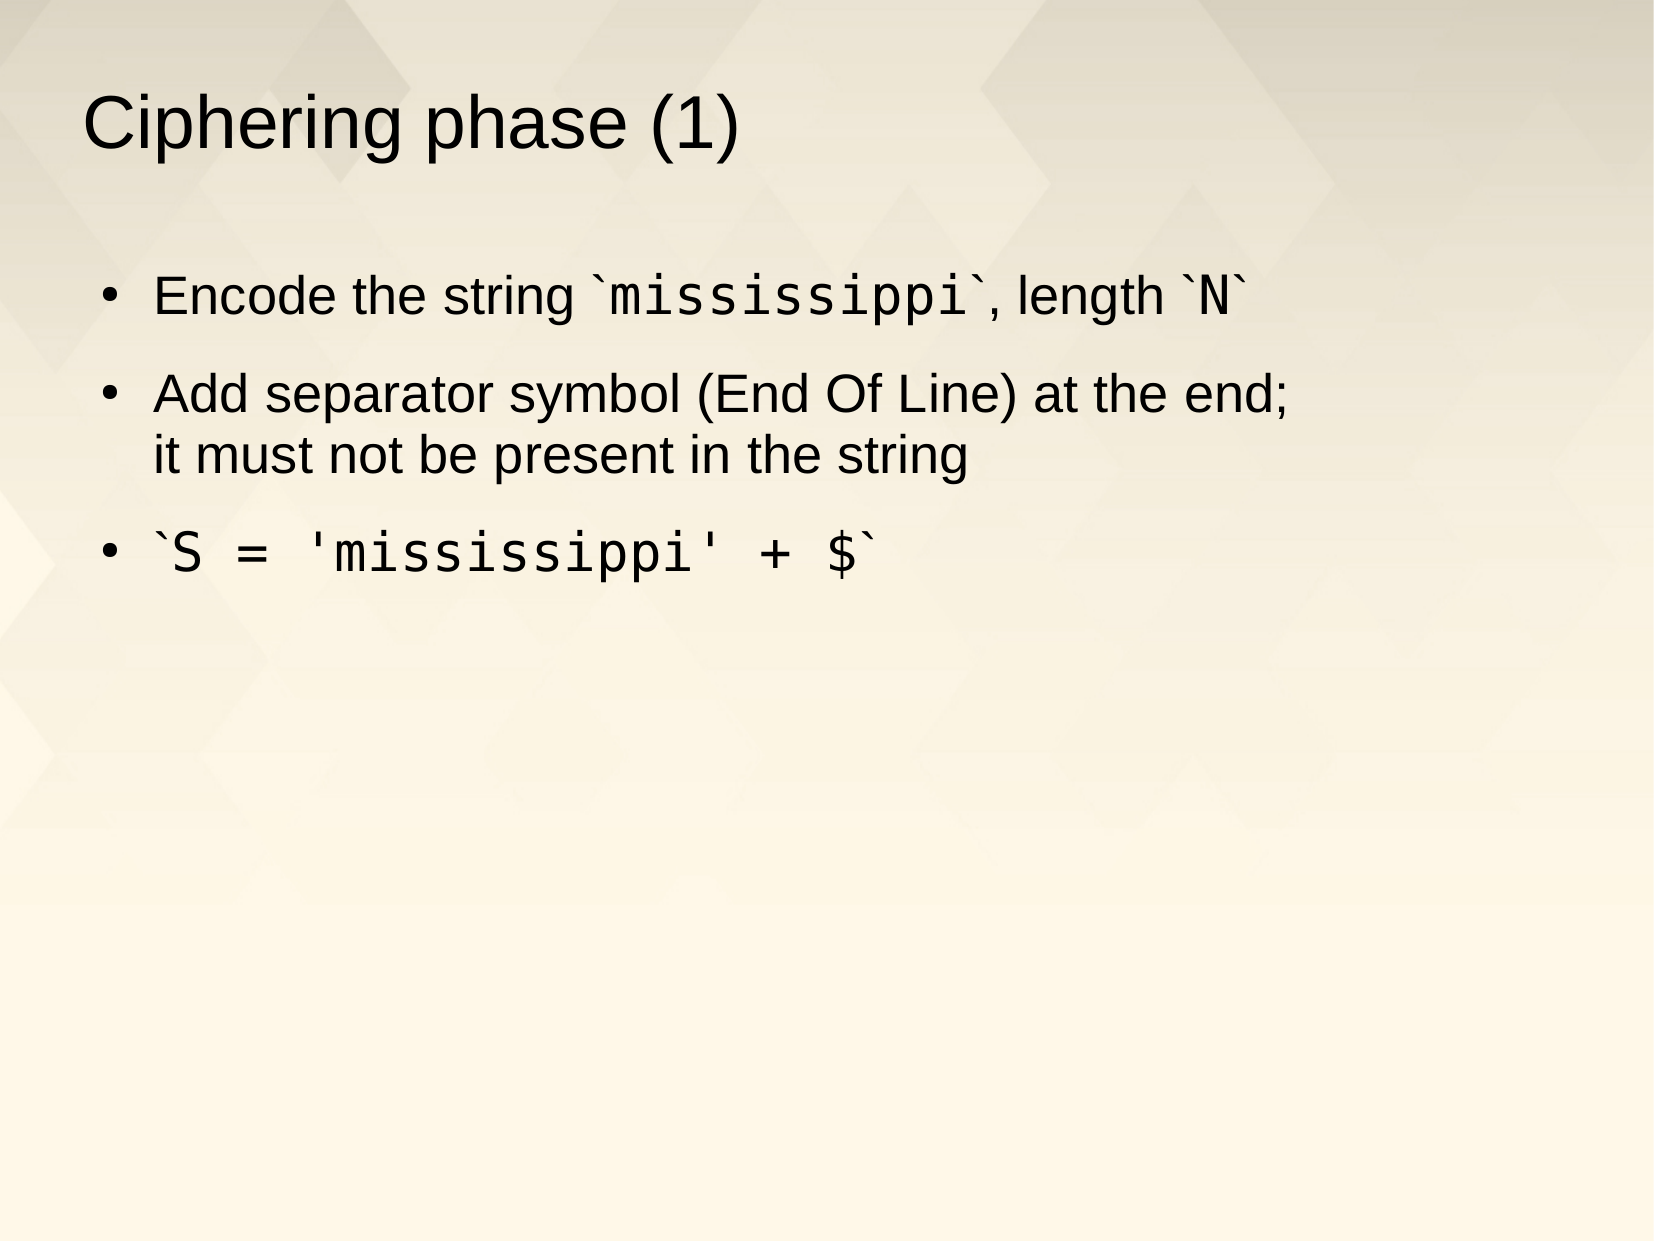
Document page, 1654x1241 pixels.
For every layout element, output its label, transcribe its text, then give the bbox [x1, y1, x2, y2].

picture [0, 0, 1654, 1241]
title Ciphering phase (1) [82, 49, 1571, 196]
list Encode the string `mississippi`, length `N` Add separator symbol (End Of Line) at the end; it must not be present in the string `S = 'mississippi' + $` [82, 264, 1571, 1034]
